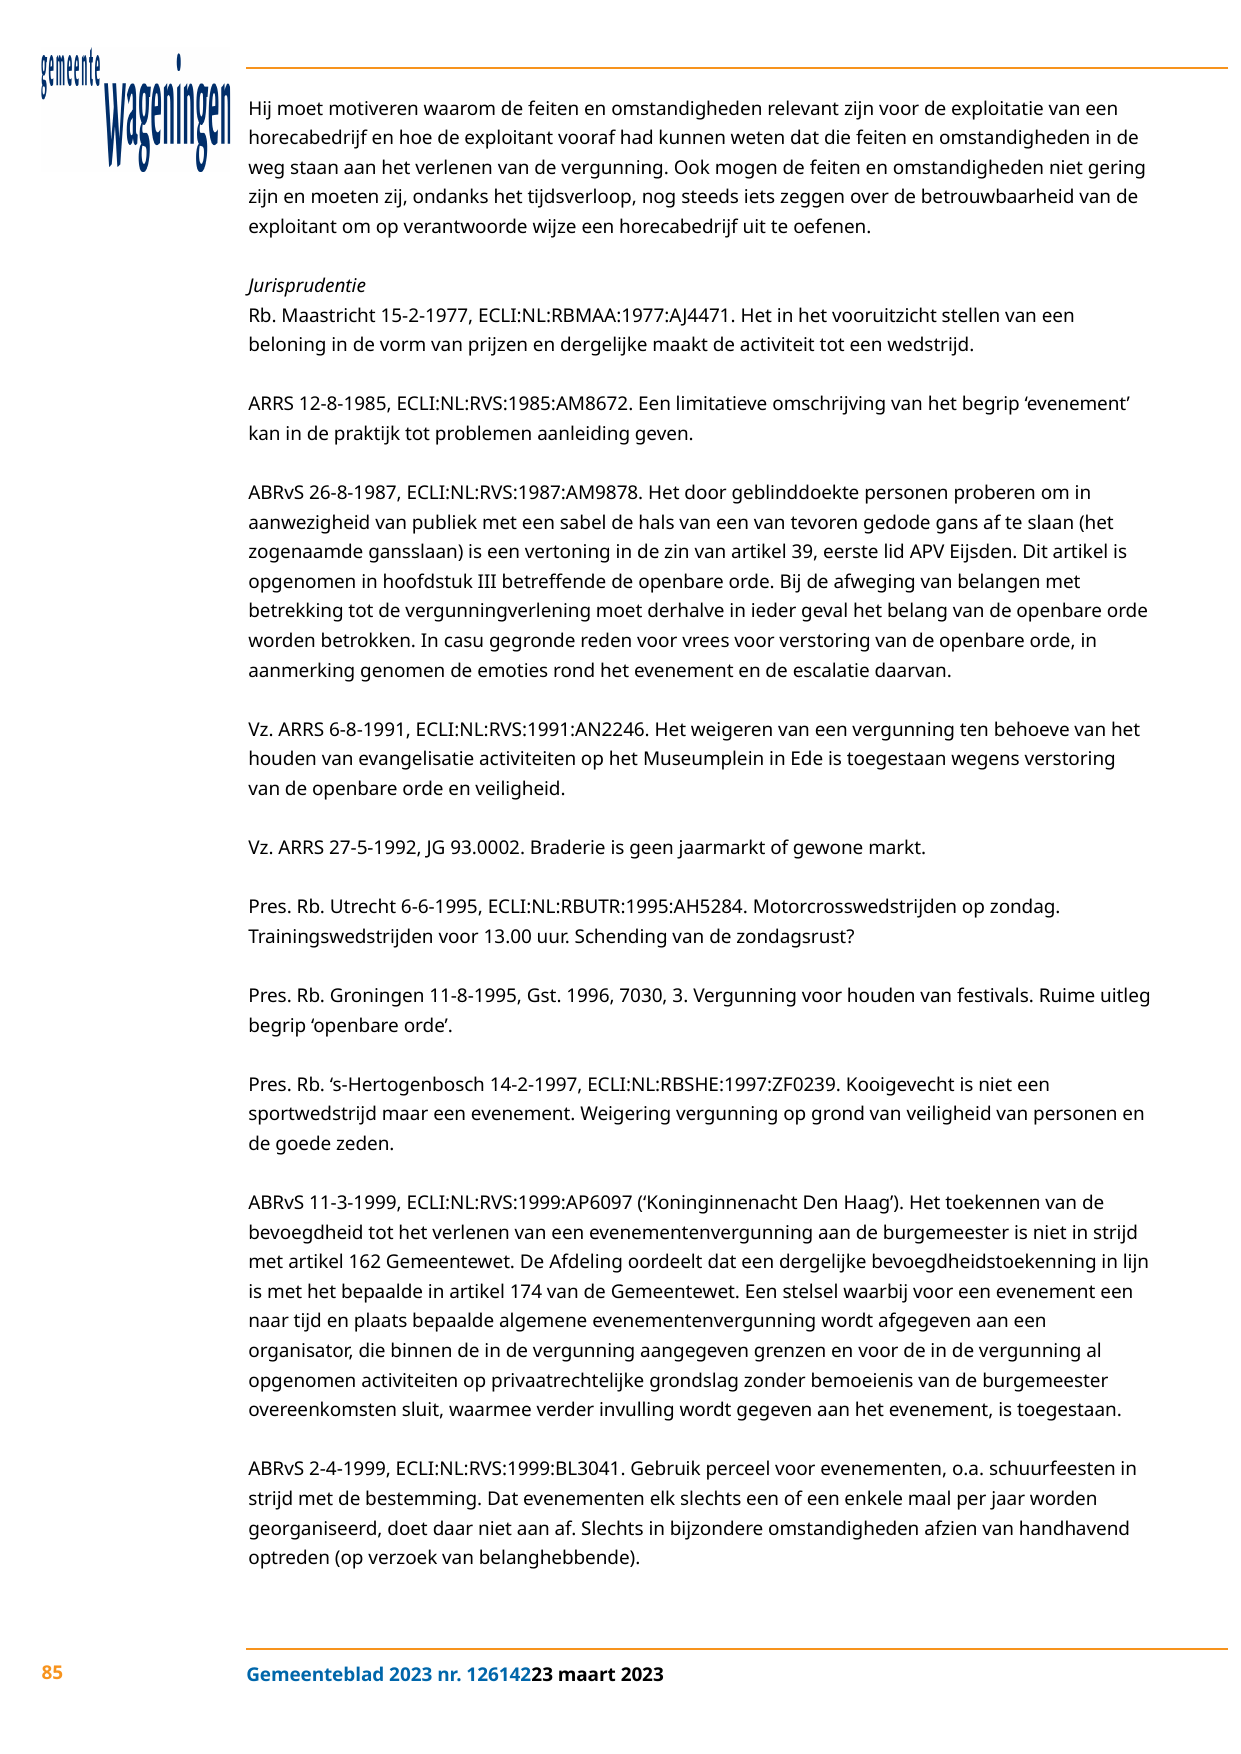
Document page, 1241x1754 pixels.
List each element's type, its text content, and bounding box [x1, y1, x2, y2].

text Hij moet motiveren waarom de feiten en omstandigheden relevant zijn voor de exploitatie van een horecabedrijf en hoe de exploitant vooraf had kunnen weten dat die feiten en omstandigheden in de weg staan aan het verlenen van de vergunning. Ook mogen de feiten en omstandigheden niet gering zijn en moeten zij, ondanks het tijdsverloop, nog steeds iets zeggen over de betrouwbaarheid van de exploitant om op verantwoorde wijze een horecabedrijf uit te oefenen. [248, 95, 1152, 239]
text Pres. Rb. Groningen 11-8-1995, Gst. 1996, 7030, 3. Vergunning voor houden van festivals. Ruime uitleg begrip ‘openbare orde’. [248, 982, 1152, 1038]
text Vz. ARRS 6-8-1991, ECLI:NL:RVS:1991:AN2246. Het weigeren van een vergunning ten behoeve van het houden van evangelisatie activiteiten op het Museumplein in Ede is toegestaan wegens verstoring van de openbare orde en veiligheid. [248, 716, 1152, 801]
text Jurisprudentie [248, 272, 1152, 298]
text ABRvS 26-8-1987, ECLI:NL:RVS:1987:AM9878. Het door geblinddoekte personen proberen om in aanwezigheid van publiek met een sabel de hals van een van tevoren gedode gans af te slaan (het zogenaamde gansslaan) is een vertoning in de zin van artikel 39, eerste lid APV Eijsden. Dit artikel is opgenomen in hoofdstuk III betreffende de openbare orde. Bij de afweging van belangen met betrekking tot de vergunningverlening moet derhalve in ieder geval het belang van de openbare orde worden betrokken. In casu gegronde reden voor vrees voor verstoring van de openbare orde, in aanmerking genomen de emoties rond het evenement en de escalatie daarvan. [248, 479, 1152, 683]
text Pres. Rb. ‘s-Hertogenbosch 14-2-1997, ECLI:NL:RBSHE:1997:ZF0239. Kooigevecht is niet een sportwedstrijd maar een evenement. Weigering vergunning op grond van veiligheid van personen en de goede zeden. [248, 1071, 1152, 1156]
text ARRS 12-8-1985, ECLI:NL:RVS:1985:AM8672. Een limitatieve omschrijving van het begrip ‘evenement’ kan in de praktijk tot problemen aanleiding geven. [248, 391, 1152, 446]
text Rb. Maastricht 15-2-1977, ECLI:NL:RBMAA:1977:AJ4471. Het in het vooruitzicht stellen van een beloning in de vorm van prijzen en dergelijke maakt de activiteit tot een wedstrijd. [248, 302, 1152, 357]
picture [41, 47, 231, 172]
text Pres. Rb. Utrecht 6-6-1995, ECLI:NL:RBUTR:1995:AH5284. Motorcrosswedstrijden op zondag. Trainingswedstrijden voor 13.00 uur. Schending van de zondagsrust? [248, 893, 1152, 949]
text ABRvS 11-3-1999, ECLI:NL:RVS:1999:AP6097 (‘Koninginnenacht Den Haag’). Het toekennen van de bevoegdheid tot het verlenen van een evenementenvergunning aan de burgemeester is niet in strijd met artikel 162 Gemeentewet. De Afdeling oordeelt dat een dergelijke bevoegdheidstoekenning in lijn is met het bepaalde in artikel 174 van de Gemeentewet. Een stelsel waarbij voor een evenement een naar tijd en plaats bepaalde algemene evenementenvergunning wordt afgegeven aan een organisator, die binnen de in de vergunning aangegeven grenzen en voor de in de vergunning al opgenomen activiteiten op privaatrechtelijke grondslag zonder bemoeienis van de burgemeester overeenkomsten sluit, waarmee verder invulling wordt gegeven aan het evenement, is toegestaan. [248, 1189, 1152, 1422]
text Vz. ARRS 27-5-1992, JG 93.0002. Braderie is geen jaarmarkt of gewone markt. [248, 834, 1152, 860]
text ABRvS 2-4-1999, ECLI:NL:RVS:1999:BL3041. Gebruik perceel voor evenementen, o.a. schuurfeesten in strijd met de bestemming. Dat evenementen elk slechts een of een enkele maal per jaar worden georganiseerd, doet daar niet aan af. Slechts in bijzondere omstandigheden afzien van handhavend optreden (op verzoek van belanghebbende). [248, 1456, 1152, 1570]
